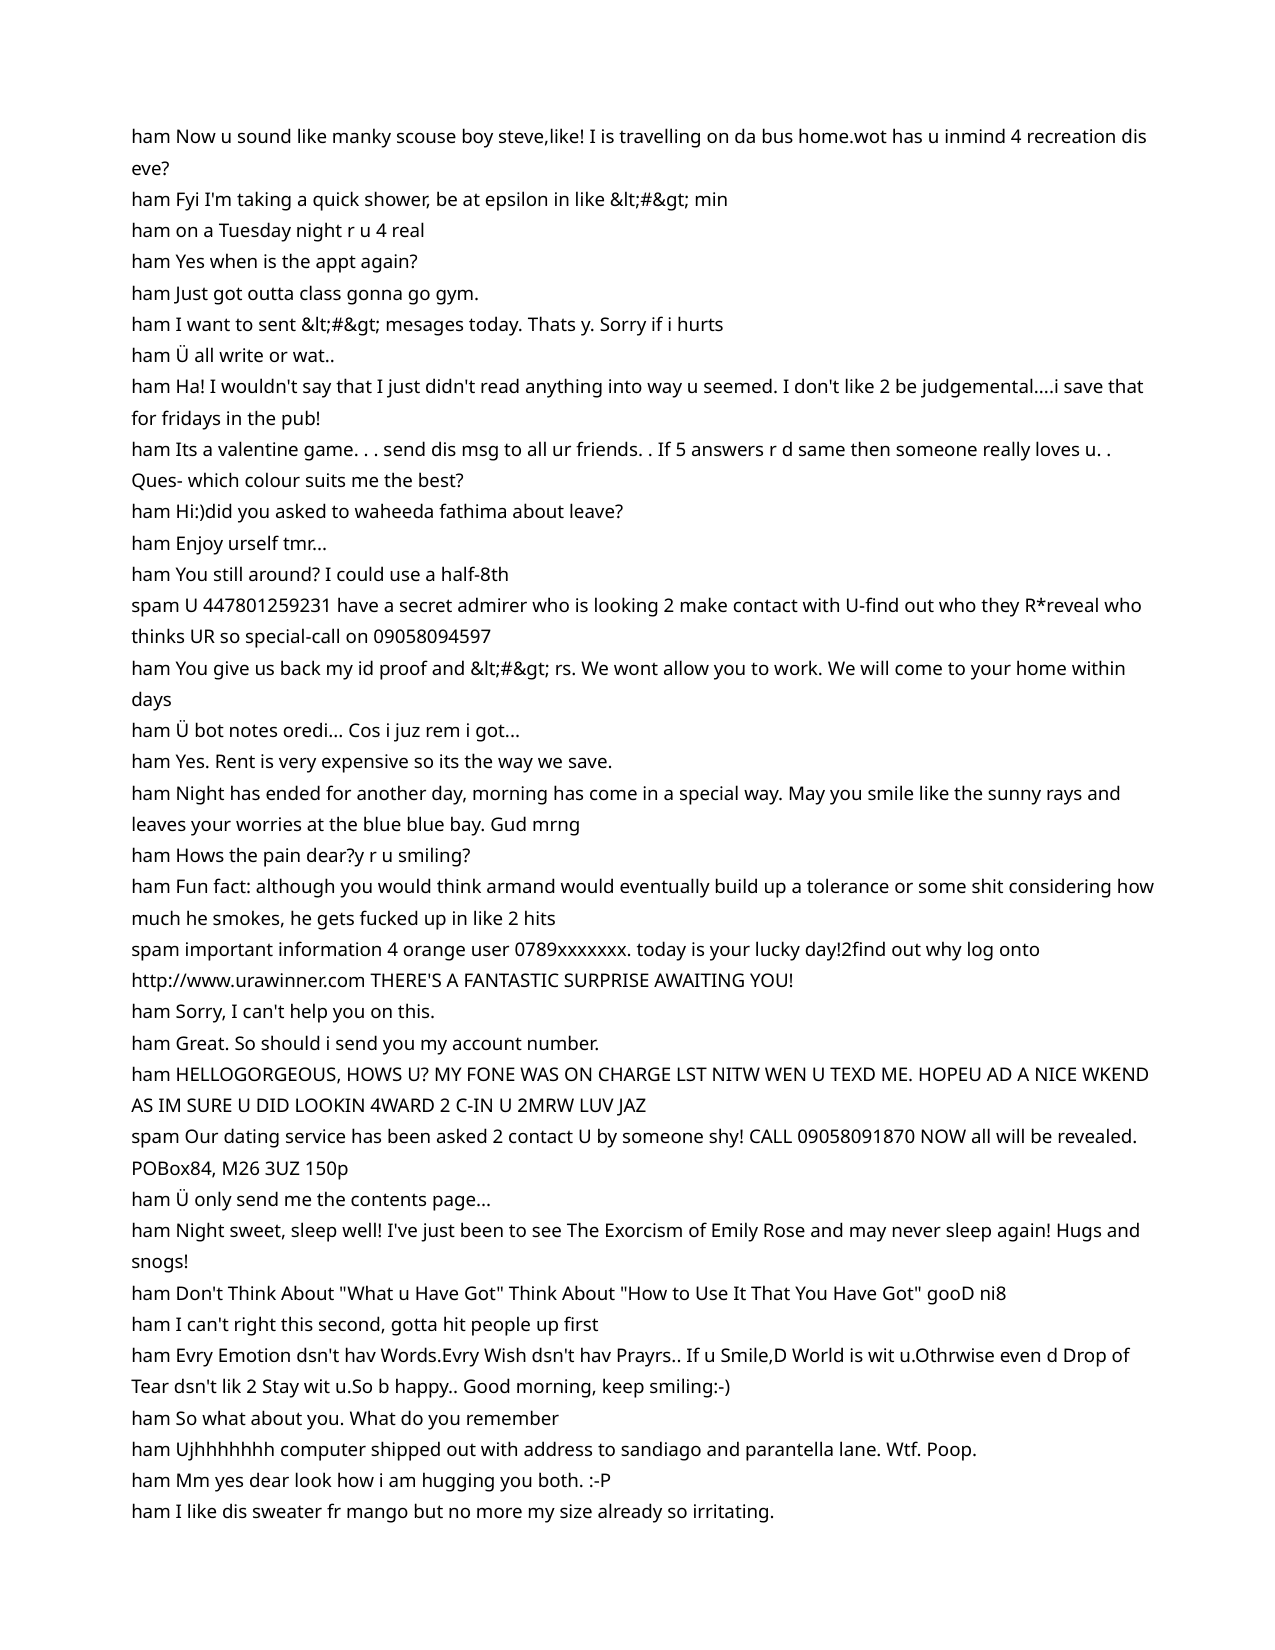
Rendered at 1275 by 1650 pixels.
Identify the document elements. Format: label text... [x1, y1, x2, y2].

table_cell ham Don't Think About "What u Have Got" Think About "How to Use It That You Have Got" gooD ni8 [131, 1274, 1157, 1306]
table_cell ham Great. So should i send you my account number. [131, 1024, 1157, 1056]
table_cell [118, 1462, 131, 1493]
table_cell [118, 868, 131, 931]
table_cell [118, 712, 131, 743]
table_cell [118, 212, 131, 243]
table_cell [118, 837, 131, 868]
table_cell ham Fun fact: although you would think armand would eventually build up a tolerance or some shit considering how much he smokes, he gets fucked up in like 2 hits [131, 868, 1157, 931]
table_cell [118, 1118, 131, 1181]
table_cell [118, 1274, 131, 1306]
table_cell ham Its a valentine game. . . send dis msg to all ur friends. . If 5 answers r d same then someone really loves u. . Ques- which colour suits me the best? [131, 431, 1157, 493]
table_cell spam important information 4 orange user 0789xxxxxxx. today is your lucky day!2find out why log onto http://www.urawinner.com THERE'S A FANTASTIC SURPRISE AWAITING YOU! [131, 931, 1157, 993]
table_cell ham I want to sent &lt;#&gt; mesages today. Thats y. Sorry if i hurts [131, 306, 1157, 337]
table_cell [118, 1493, 131, 1524]
table_cell [118, 1212, 131, 1274]
table_cell ham Ujhhhhhhh computer shipped out with address to sandiago and parantella lane. Wtf. Poop. [131, 1431, 1157, 1462]
table_cell [118, 1056, 131, 1118]
table_cell [118, 649, 131, 712]
table_cell [118, 431, 131, 493]
table_cell ham Fyi I'm taking a quick shower, be at epsilon in like &lt;#&gt; min [131, 181, 1157, 212]
table_cell [118, 524, 131, 556]
table_cell [118, 1431, 131, 1462]
table_cell [118, 493, 131, 524]
table_cell ham I like dis sweater fr mango but no more my size already so irritating. [131, 1493, 1157, 1524]
table_cell ham I can't right this second, gotta hit people up first [131, 1306, 1157, 1337]
table_cell ham Ü only send me the contents page... [131, 1181, 1157, 1212]
table_cell ham Ha! I wouldn't say that I just didn't read anything into way u seemed. I don't like 2 be judgemental....i save that for fridays in the pub! [131, 368, 1157, 431]
table_cell [118, 931, 131, 993]
table_cell [118, 274, 131, 306]
table_cell ham Hows the pain dear?y r u smiling? [131, 837, 1157, 868]
table_cell [118, 368, 131, 431]
table_cell spam Our dating service has been asked 2 contact U by someone shy! CALL 09058091870 NOW all will be revealed. POBox84, M26 3UZ 150p [131, 1118, 1157, 1181]
table_cell spam U 447801259231 have a secret admirer who is looking 2 make contact with U-find out who they R*reveal who thinks UR so special-call on 09058094597 [131, 587, 1157, 649]
table_cell [118, 243, 131, 274]
table_cell [118, 587, 131, 649]
table_cell ham Enjoy urself tmr... [131, 524, 1157, 556]
table_cell ham Ü bot notes oredi... Cos i juz rem i got... [131, 712, 1157, 743]
table_cell [118, 1306, 131, 1337]
table_cell [118, 337, 131, 368]
table_cell ham You give us back my id proof and &lt;#&gt; rs. We wont allow you to work. We will come to your home within days [131, 649, 1157, 712]
table_cell ham Hi:)did you asked to waheeda fathima about leave? [131, 493, 1157, 524]
table_cell ham on a Tuesday night r u 4 real [131, 212, 1157, 243]
table_cell [118, 1337, 131, 1399]
table_cell ham Evry Emotion dsn't hav Words.Evry Wish dsn't hav Prayrs.. If u Smile,D World is wit u.Othrwise even d Drop of Tear dsn't lik 2 Stay wit u.So b happy.. Good morning, keep smiling:-) [131, 1337, 1157, 1399]
table_cell ham Ü all write or wat.. [131, 337, 1157, 368]
table_cell [118, 556, 131, 587]
table_cell ham Sorry, I can't help you on this. [131, 993, 1157, 1024]
table_cell [118, 743, 131, 774]
table_cell ham Night sweet, sleep well! I've just been to see The Exorcism of Emily Rose and may never sleep again! Hugs and snogs! [131, 1212, 1157, 1274]
table_cell [118, 993, 131, 1024]
table_cell [118, 1024, 131, 1056]
table_cell ham Yes. Rent is very expensive so its the way we save. [131, 743, 1157, 774]
table_cell ham Mm yes dear look how i am hugging you both. :-P [131, 1462, 1157, 1493]
table_cell ham So what about you. What do you remember [131, 1399, 1157, 1431]
table_cell [118, 1181, 131, 1212]
table_cell ham Now u sound like manky scouse boy steve,like! I is travelling on da bus home.wot has u inmind 4 recreation dis eve? [131, 118, 1157, 181]
table_cell ham HELLOGORGEOUS, HOWS U? MY FONE WAS ON CHARGE LST NITW WEN U TEXD ME. HOPEU AD A NICE WKEND AS IM SURE U DID LOOKIN 4WARD 2 C-IN U 2MRW LUV JAZ [131, 1056, 1157, 1118]
table_cell [118, 774, 131, 837]
table_cell [118, 1399, 131, 1431]
table_cell ham Night has ended for another day, morning has come in a special way. May you smile like the sunny rays and leaves your worries at the blue blue bay. Gud mrng [131, 774, 1157, 837]
table_cell [118, 306, 131, 337]
table_cell ham Just got outta class gonna go gym. [131, 274, 1157, 306]
table_cell ham You still around? I could use a half-8th [131, 556, 1157, 587]
table_cell [118, 118, 131, 181]
table_cell ham Yes when is the appt again? [131, 243, 1157, 274]
table_cell [118, 181, 131, 212]
